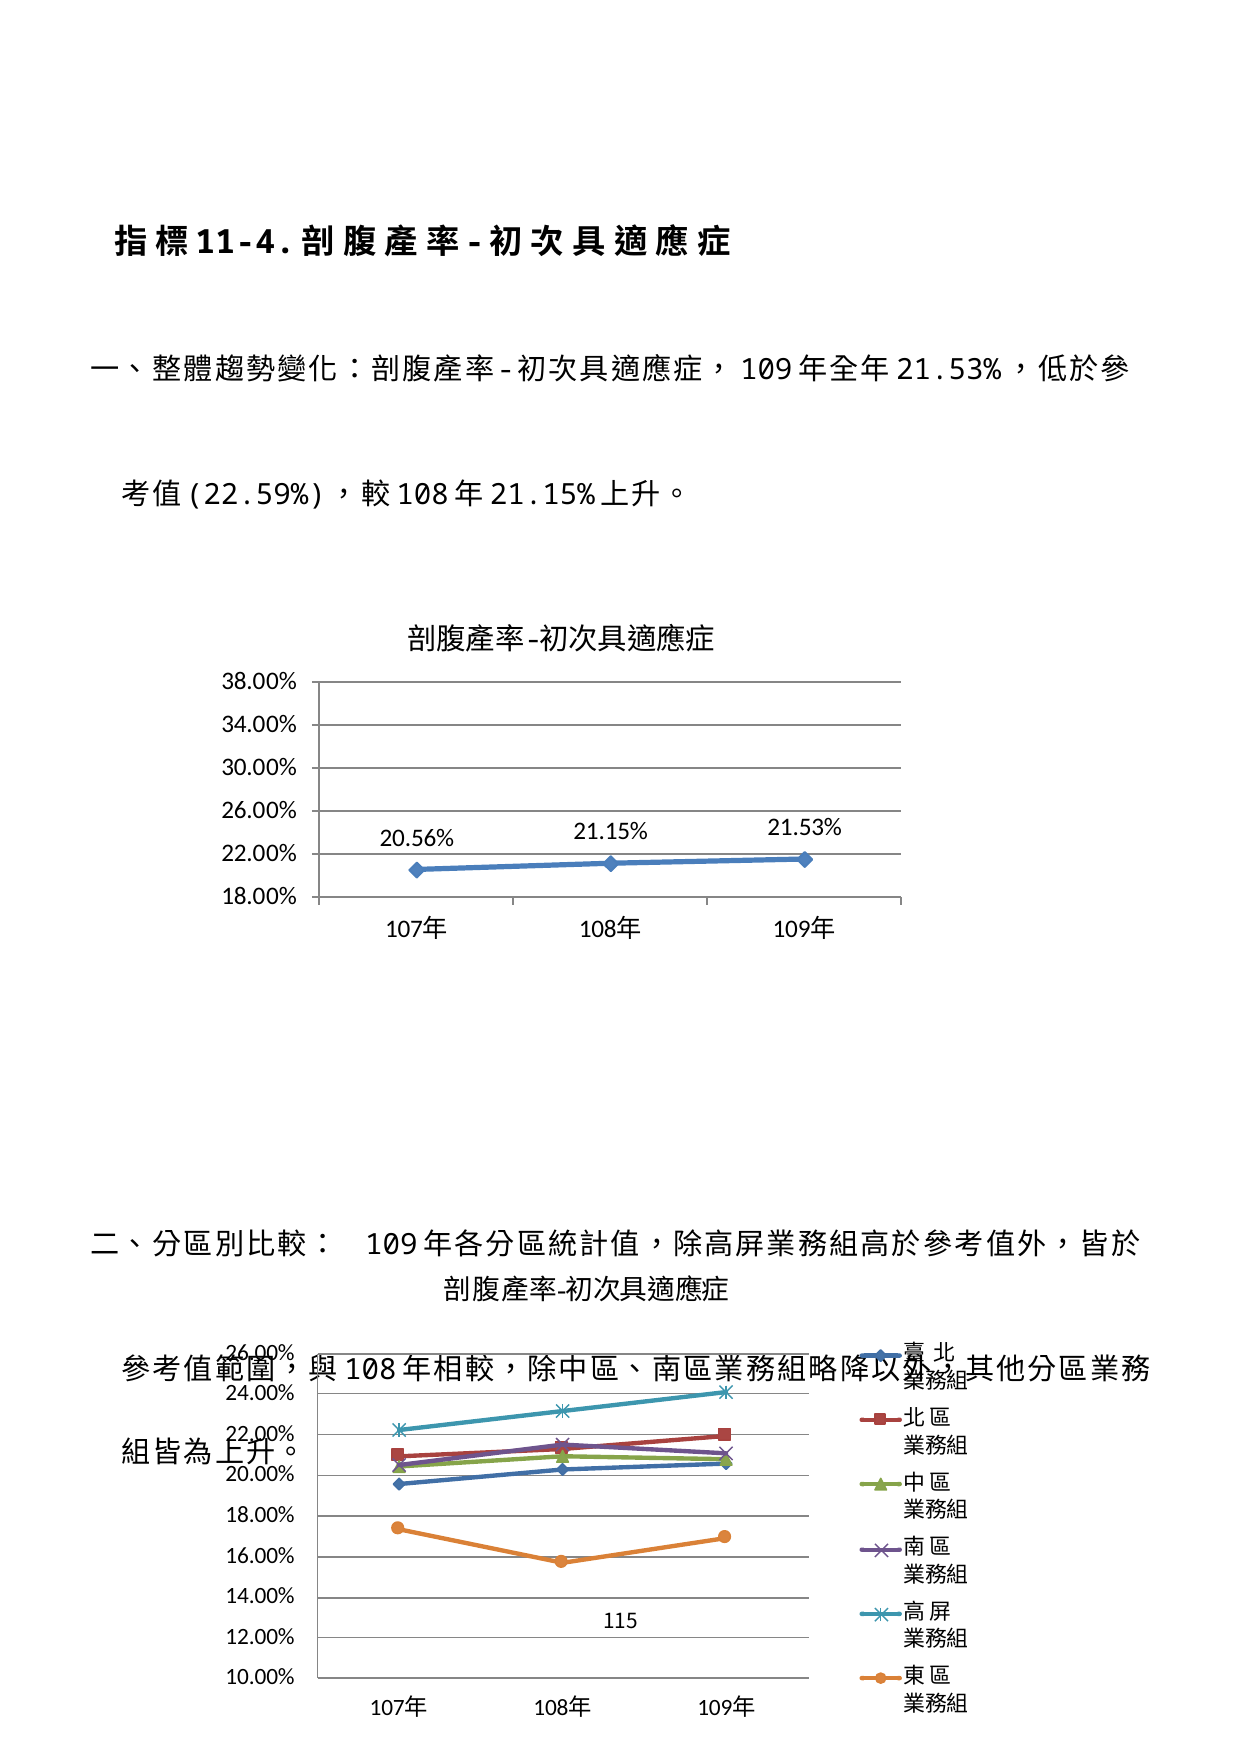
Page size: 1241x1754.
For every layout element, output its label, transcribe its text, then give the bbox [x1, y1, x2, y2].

subtitle 指標11-4.剖腹產率-初次具適應症 [89, 158, 1149, 283]
text 二、分區別比較： 109年各分區統計值，除高屏業務組高於參考值外，皆於參考值範圍，與108年相較，除中區、南區業務組略降以外，其他分區業務組皆為上升。 [89, 1158, 1151, 1471]
text 一、整體趨勢變化：剖腹產率-初次具適應症，109年全年21.53%，低於參考值(22.59%)，較108年21.15%上升。 [89, 283, 1151, 533]
